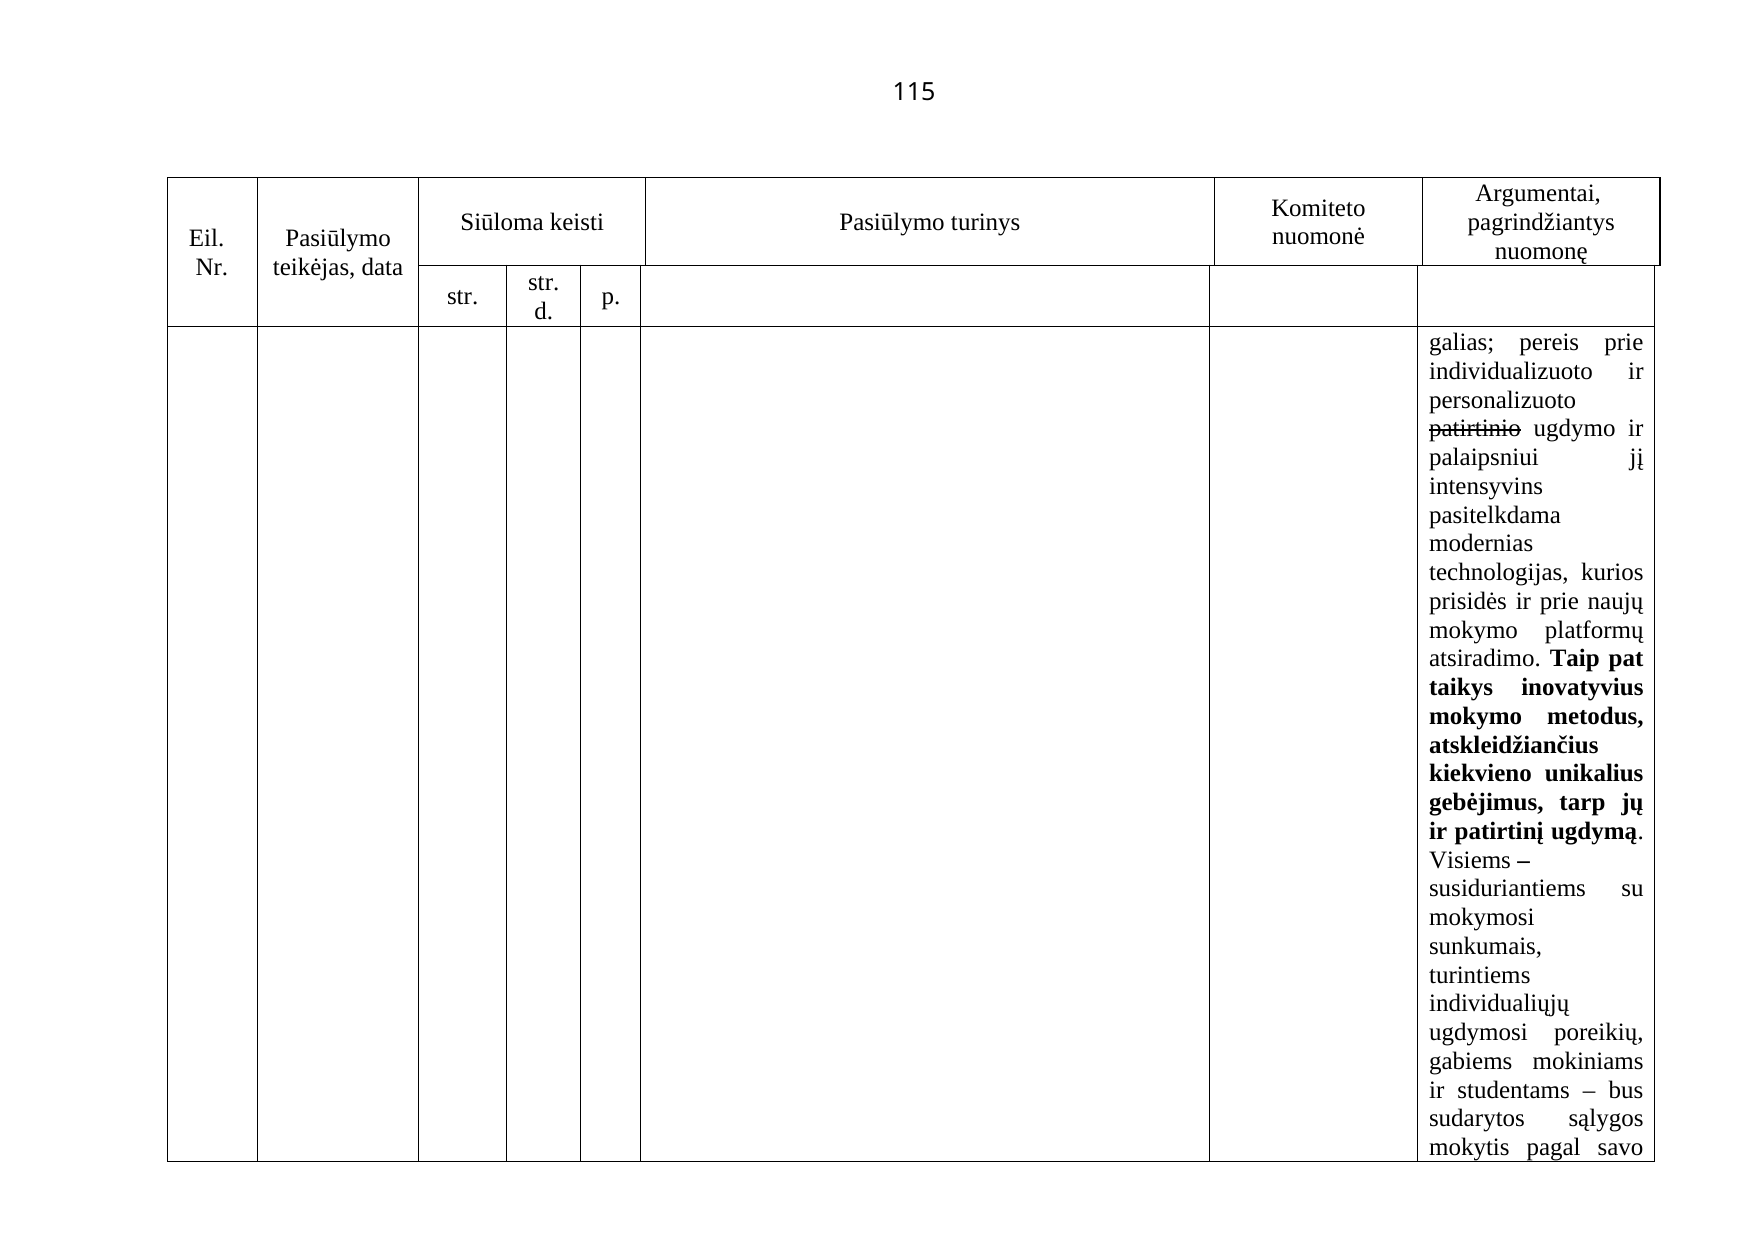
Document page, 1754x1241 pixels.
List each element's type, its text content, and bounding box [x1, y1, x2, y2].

table_cell [641, 266, 1209, 326]
table_header Komiteto nuomonė [1215, 178, 1422, 264]
table_cell galias; pereis prie individualizuoto ir personalizuoto patirtinio ugdymo ir palaipsniui jį intensyvins pasitelkdama modernias technologijas, kurios prisidės ir prie naujų mokymo platformų atsiradimo. Taip pat taikys inovatyvius mokymo metodus, atskleidžiančius kiekvieno unikalius gebėjimus, tarp jų ir patirtinį ugdymą. Visiems – susiduriantiems su mokymosi sunkumais, turintiems individualiųjų ugdymosi poreikių, gabiems mokiniams ir studentams – bus sudarytos sąlygos mokytis pagal savo [1418, 327, 1654, 1161]
table_cell [641, 327, 1209, 1161]
table_cell str. [419, 266, 506, 326]
table_cell [258, 327, 418, 1161]
table_header Pasiūlymo turinys [646, 178, 1214, 264]
table_header Pasiūlymo teikėjas, data [258, 178, 418, 326]
table_header Siūloma keisti [419, 178, 645, 264]
table_cell [168, 327, 257, 1161]
table_cell [507, 327, 580, 1161]
table_cell [1210, 266, 1417, 326]
table_cell p. [581, 266, 640, 326]
table_header Eil. Nr. [168, 178, 257, 326]
table_header Argumentai, pagrindžiantys nuomonę [1423, 178, 1659, 264]
table_cell [1655, 326, 1660, 1161]
table_cell [1418, 266, 1654, 326]
table_cell str. d. [507, 266, 580, 326]
table_cell [1655, 266, 1660, 326]
table_cell [581, 327, 640, 1161]
table_cell [1210, 327, 1417, 1161]
table_cell [419, 327, 506, 1161]
